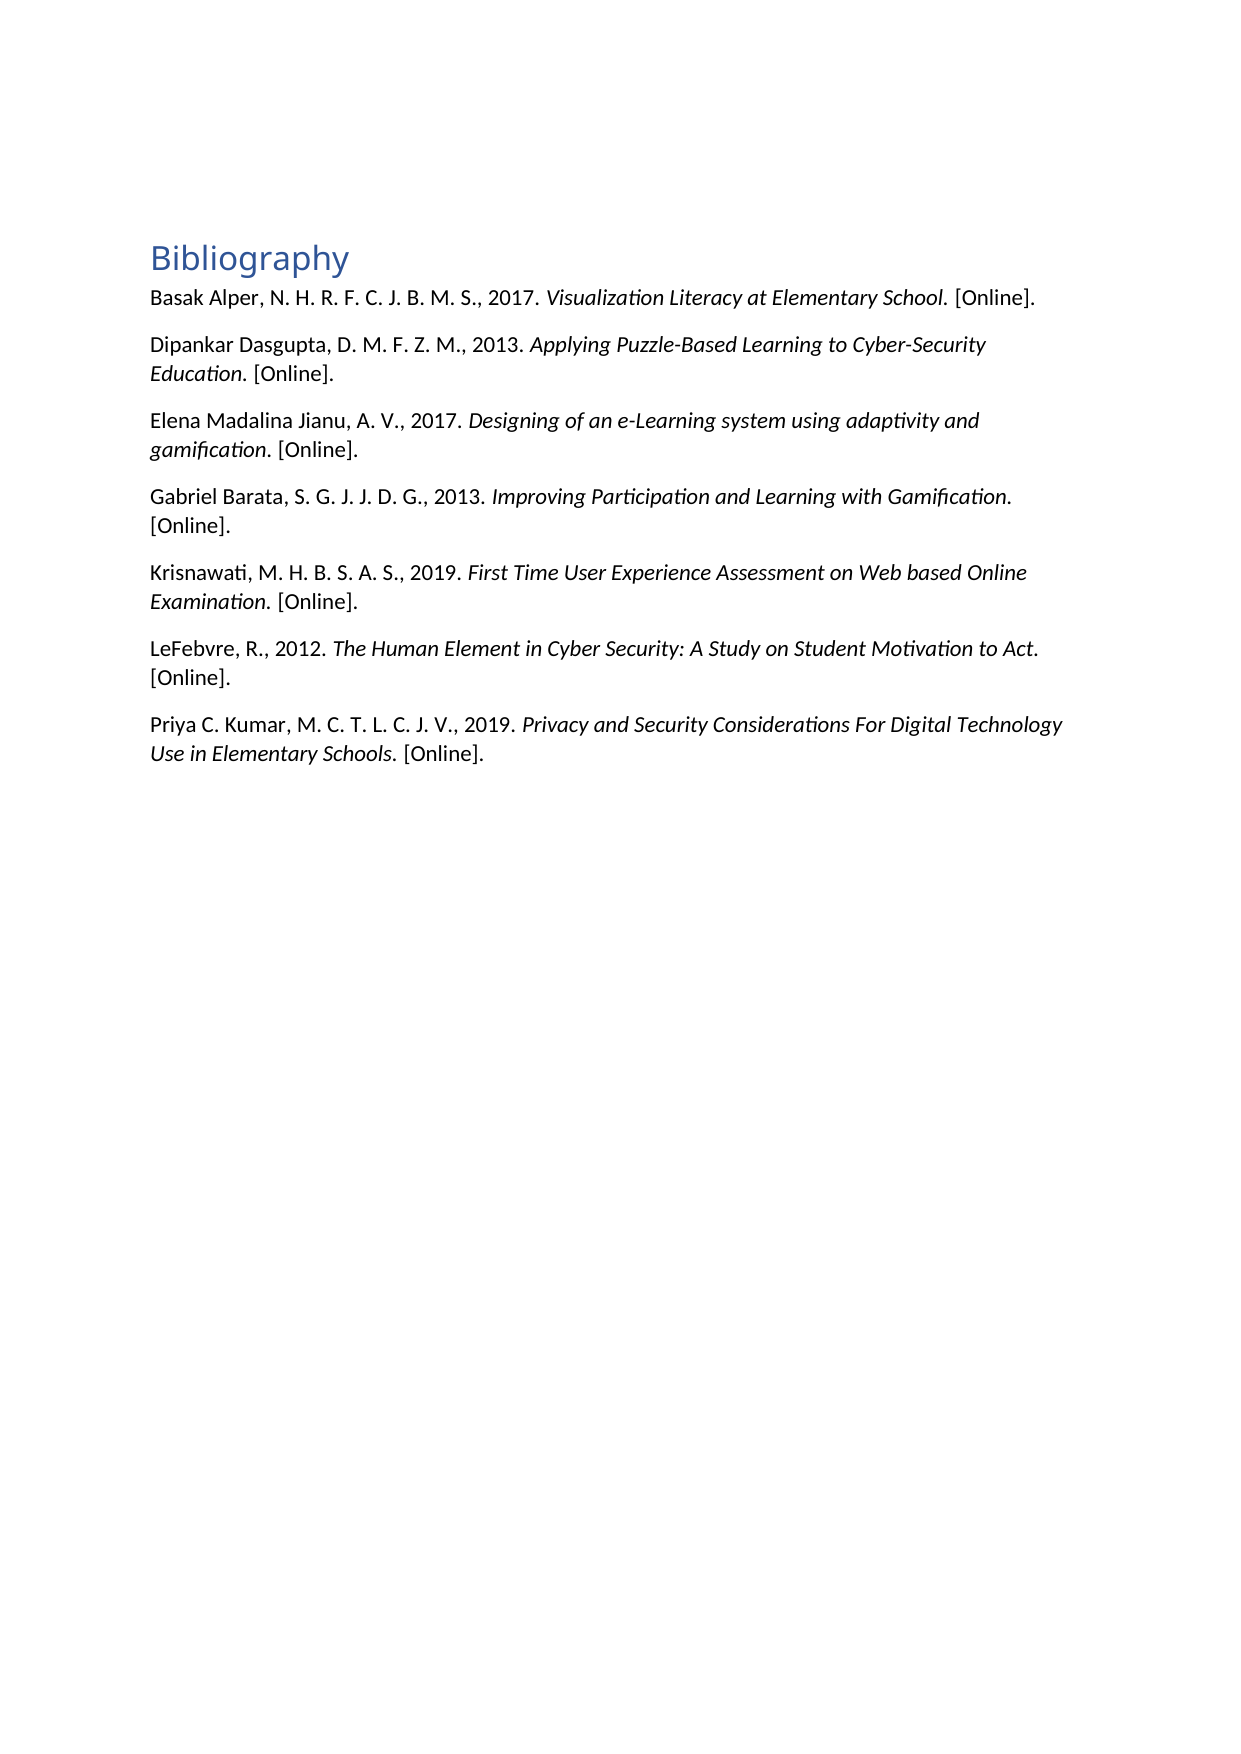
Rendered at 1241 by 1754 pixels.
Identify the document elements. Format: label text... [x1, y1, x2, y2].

text Priya C. Kumar, M. C. T. L. C. J. V., 2019. Privacy and Security Considerations For Digital Technology Use in Elementary Schools. [Online]. [150, 710, 1090, 768]
text LeFebvre, R., 2012. The Human Element in Cyber Security: A Study on Student Motivation to Act. [Online]. [150, 634, 1090, 692]
text Elena Madalina Jianu, A. V., 2017. Designing of an e-Learning system using adaptivity and gamification. [Online]. [150, 406, 1090, 463]
text Basak Alper, N. H. R. F. C. J. B. M. S., 2017. Visualization Literacy at Elementary School. [Online]. [150, 283, 1090, 311]
text Krisnawati, M. H. B. S. A. S., 2019. First Time User Experience Assessment on Web based Online Examination. [Online]. [150, 558, 1090, 616]
text Gabriel Barata, S. G. J. J. D. G., 2013. Improving Participation and Learning with Gamification. [Online]. [150, 482, 1090, 539]
text Dipankar Dasgupta, D. M. F. Z. M., 2013. Applying Puzzle-Based Learning to Cyber-Security Education. [Online]. [150, 330, 1090, 387]
subtitle Bibliography [150, 235, 1090, 280]
